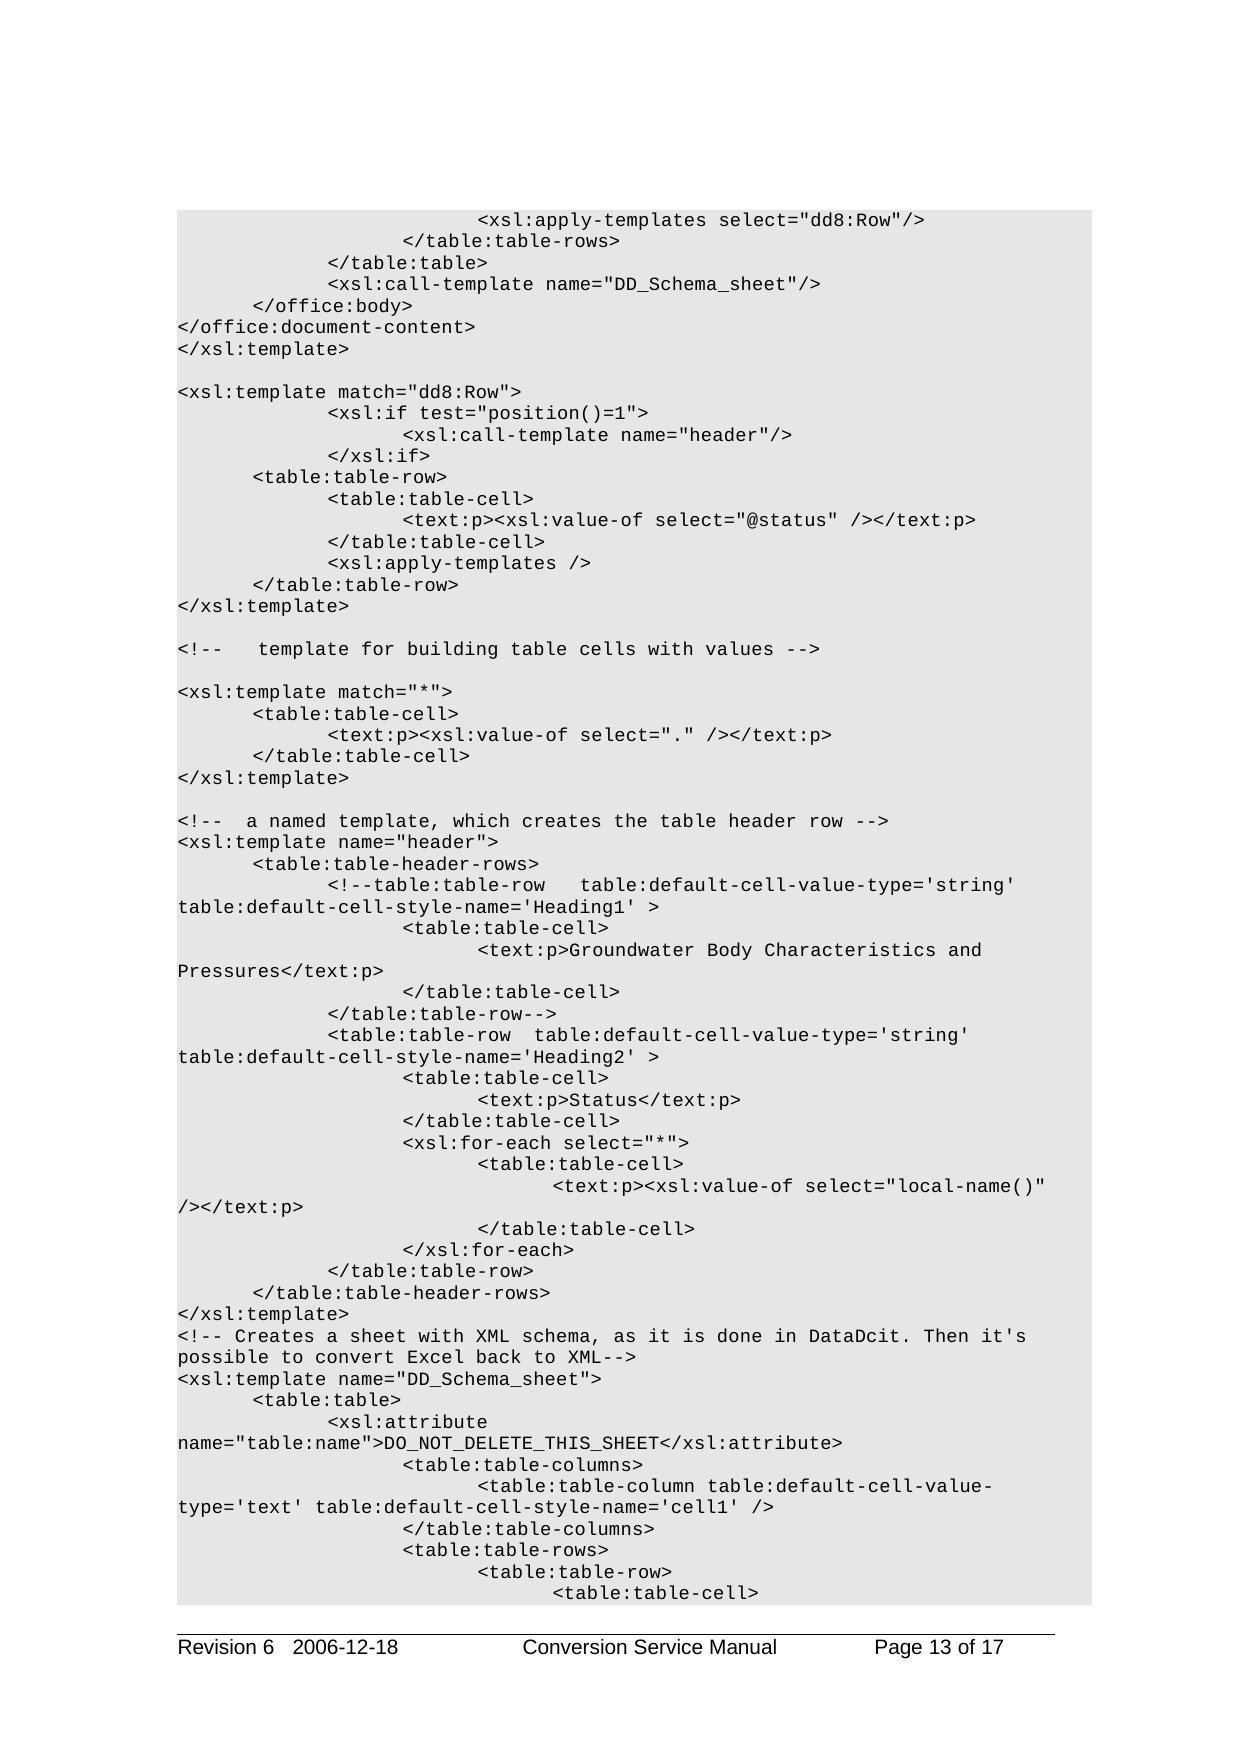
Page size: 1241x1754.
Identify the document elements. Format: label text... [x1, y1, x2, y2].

list <xsl:for-each select="*"> [177, 1133, 1092, 1154]
list </table:table-header-rows> [177, 1283, 1092, 1305]
list </xsl:template> [177, 339, 1092, 361]
list <xsl:if test="position()=1"> [177, 403, 1092, 425]
list </table:table-cell> [177, 747, 1092, 768]
list <!--table:table-row table:default-cell-value-type='string' table:default-cell-style-name='Heading1' > [177, 876, 1092, 918]
list <!-- Creates a sheet with XML schema, as it is done in DataDcit. Then it's possible to convert Excel back to XML--> [177, 1326, 1092, 1369]
list <table:table-cell> [177, 704, 1092, 725]
list <text:p><xsl:value-of select="." /></text:p> [177, 725, 1092, 747]
list <xsl:template match="dd8:Row"> [177, 382, 1092, 403]
list <table:table> [177, 1391, 1092, 1412]
list </table:table-cell> [177, 983, 1092, 1004]
list <table:table-columns> [177, 1455, 1092, 1476]
list <!-- a named template, which creates the table header row --> [177, 811, 1092, 833]
list </xsl:template> [177, 1305, 1092, 1326]
list <xsl:call-template name="header"/> [177, 425, 1092, 446]
list <xsl:apply-templates /> [177, 554, 1092, 575]
list <text:p><xsl:value-of select="local-name()" /></text:p> [177, 1176, 1092, 1219]
list </xsl:template> [177, 597, 1092, 618]
list <xsl:attribute name="table:name">DO_NOT_DELETE_THIS_SHEET</xsl:attribute> [177, 1412, 1092, 1455]
list </office:document-content> [177, 318, 1092, 339]
list <table:table-row> [177, 1562, 1092, 1584]
list </table:table-rows> [177, 232, 1092, 253]
list </table:table-columns> [177, 1519, 1092, 1541]
list <text:p>Groundwater Body Characteristics and Pressures</text:p> [177, 940, 1092, 983]
list <xsl:apply-templates select="dd8:Row"/> [177, 210, 1092, 232]
list <!-- template for building table cells with values --> [177, 639, 1092, 661]
list <xsl:call-template name="DD_Schema_sheet"/> [177, 275, 1092, 296]
list </office:body> [177, 296, 1092, 318]
list <table:table-cell> [177, 918, 1092, 940]
list <table:table-header-rows> [177, 854, 1092, 876]
list <xsl:template name="header"> [177, 833, 1092, 854]
list </xsl:if> [177, 446, 1092, 468]
list <table:table-cell> [177, 1069, 1092, 1090]
list </xsl:for-each> [177, 1240, 1092, 1262]
list </table:table-cell> [177, 1219, 1092, 1240]
list <table:table-row> [177, 468, 1092, 489]
list </table:table-row> [177, 575, 1092, 597]
list </table:table-row> [177, 1262, 1092, 1283]
list <xsl:template match="*"> [177, 682, 1092, 704]
list <text:p><xsl:value-of select="@status" /></text:p> [177, 511, 1092, 532]
list </table:table-cell> [177, 532, 1092, 554]
list </table:table-row--> [177, 1004, 1092, 1026]
list <table:table-row table:default-cell-value-type='string' table:default-cell-style-name='Heading2' > [177, 1026, 1092, 1069]
list <table:table-cell> [177, 1584, 1092, 1605]
list <table:table-rows> [177, 1541, 1092, 1562]
list </table:table-cell> [177, 1112, 1092, 1133]
list <xsl:template name="DD_Schema_sheet"> [177, 1369, 1092, 1391]
list <text:p>Status</text:p> [177, 1090, 1092, 1112]
list </xsl:template> [177, 768, 1092, 790]
list <table:table-cell> [177, 489, 1092, 511]
list <table:table-cell> [177, 1154, 1092, 1176]
list </table:table> [177, 253, 1092, 275]
list <table:table-column table:default-cell-value-type='text' table:default-cell-style-name='cell1' /> [177, 1476, 1092, 1519]
